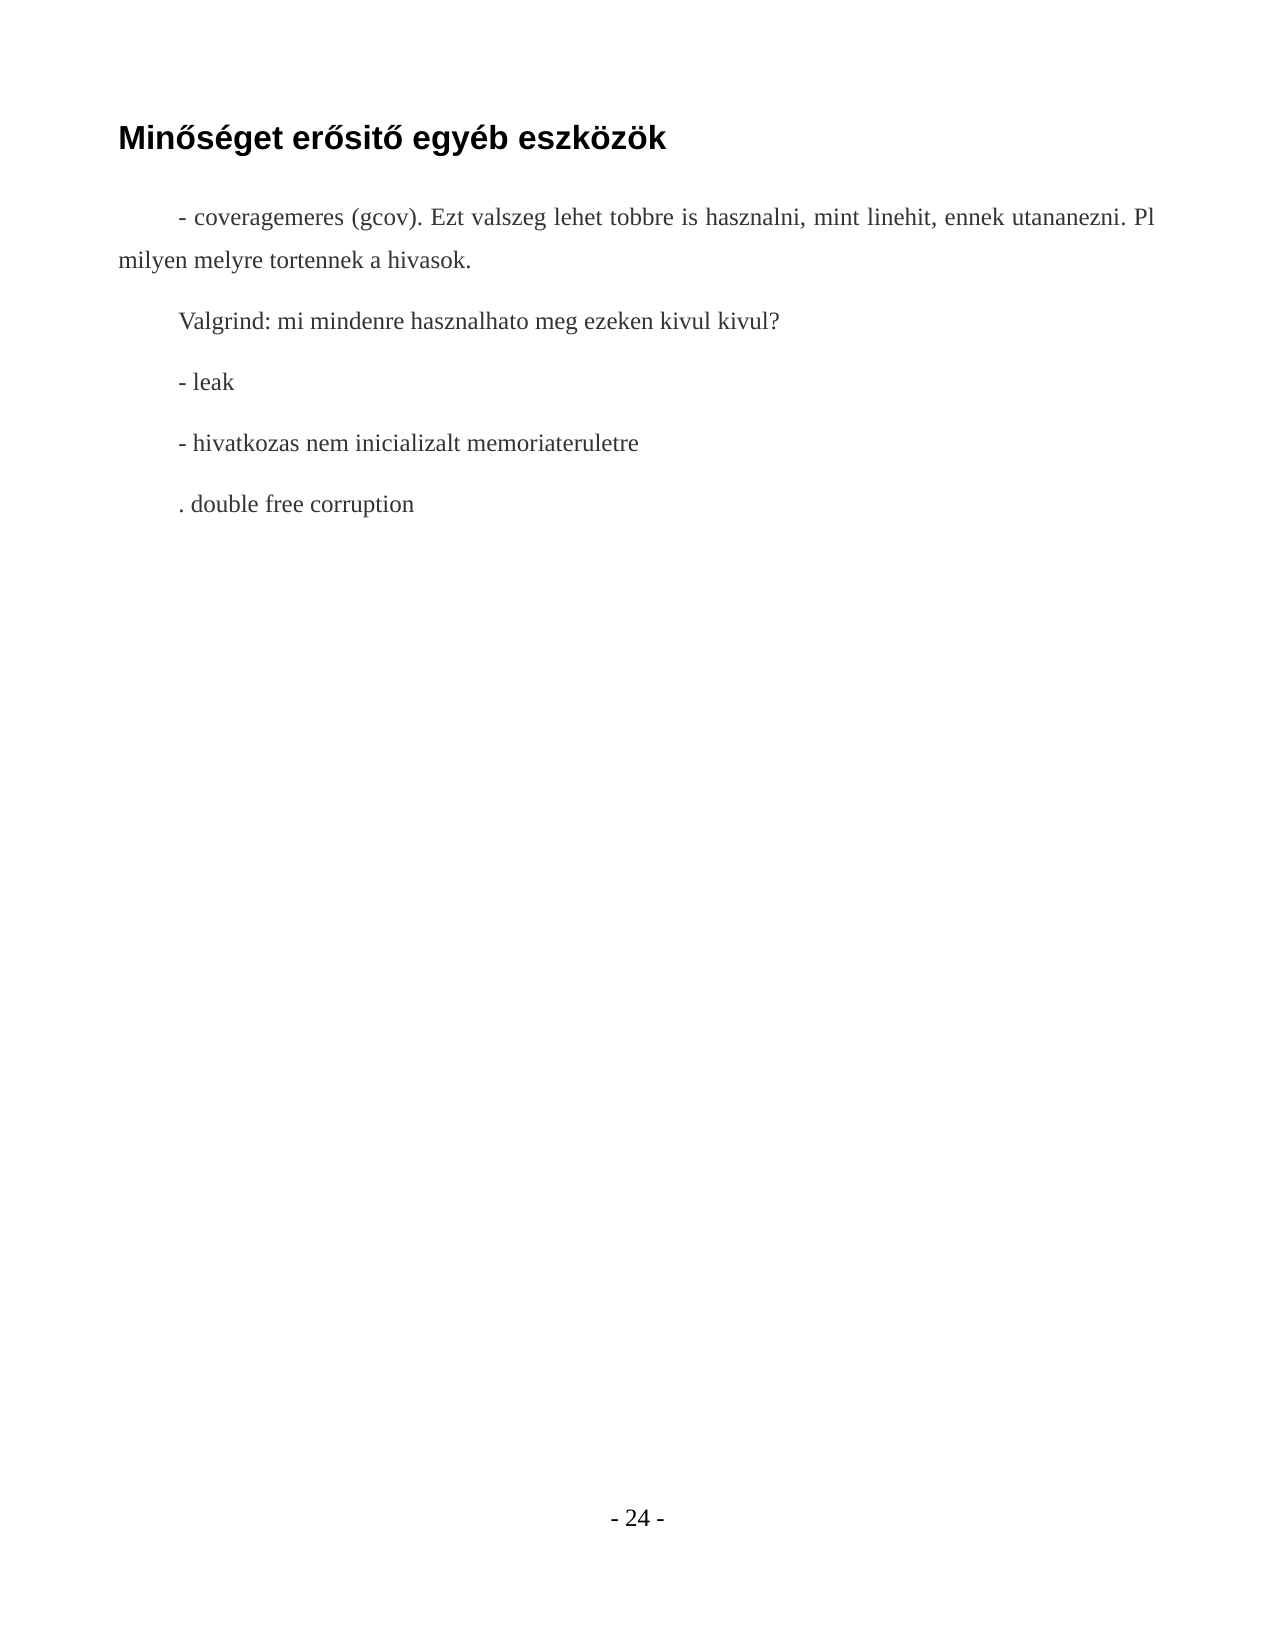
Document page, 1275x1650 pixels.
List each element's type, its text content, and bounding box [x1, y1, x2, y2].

text - leak [118, 367, 1157, 396]
text Valgrind: mi mindenre hasznalhato meg ezeken kivul kivul? [118, 306, 1157, 334]
text - hivatkozas nem inicializalt memoriateruletre [118, 428, 1157, 457]
text - coveragemeres (gcov). Ezt valszeg lehet tobbre is hasznalni, mint linehit, ennek utananezni. Pl milyen melyre tortennek a hivasok. [118, 202, 1157, 273]
text . double free corruption [118, 489, 1157, 518]
subtitle Minőséget erősitő egyéb eszközök [118, 118, 1157, 157]
